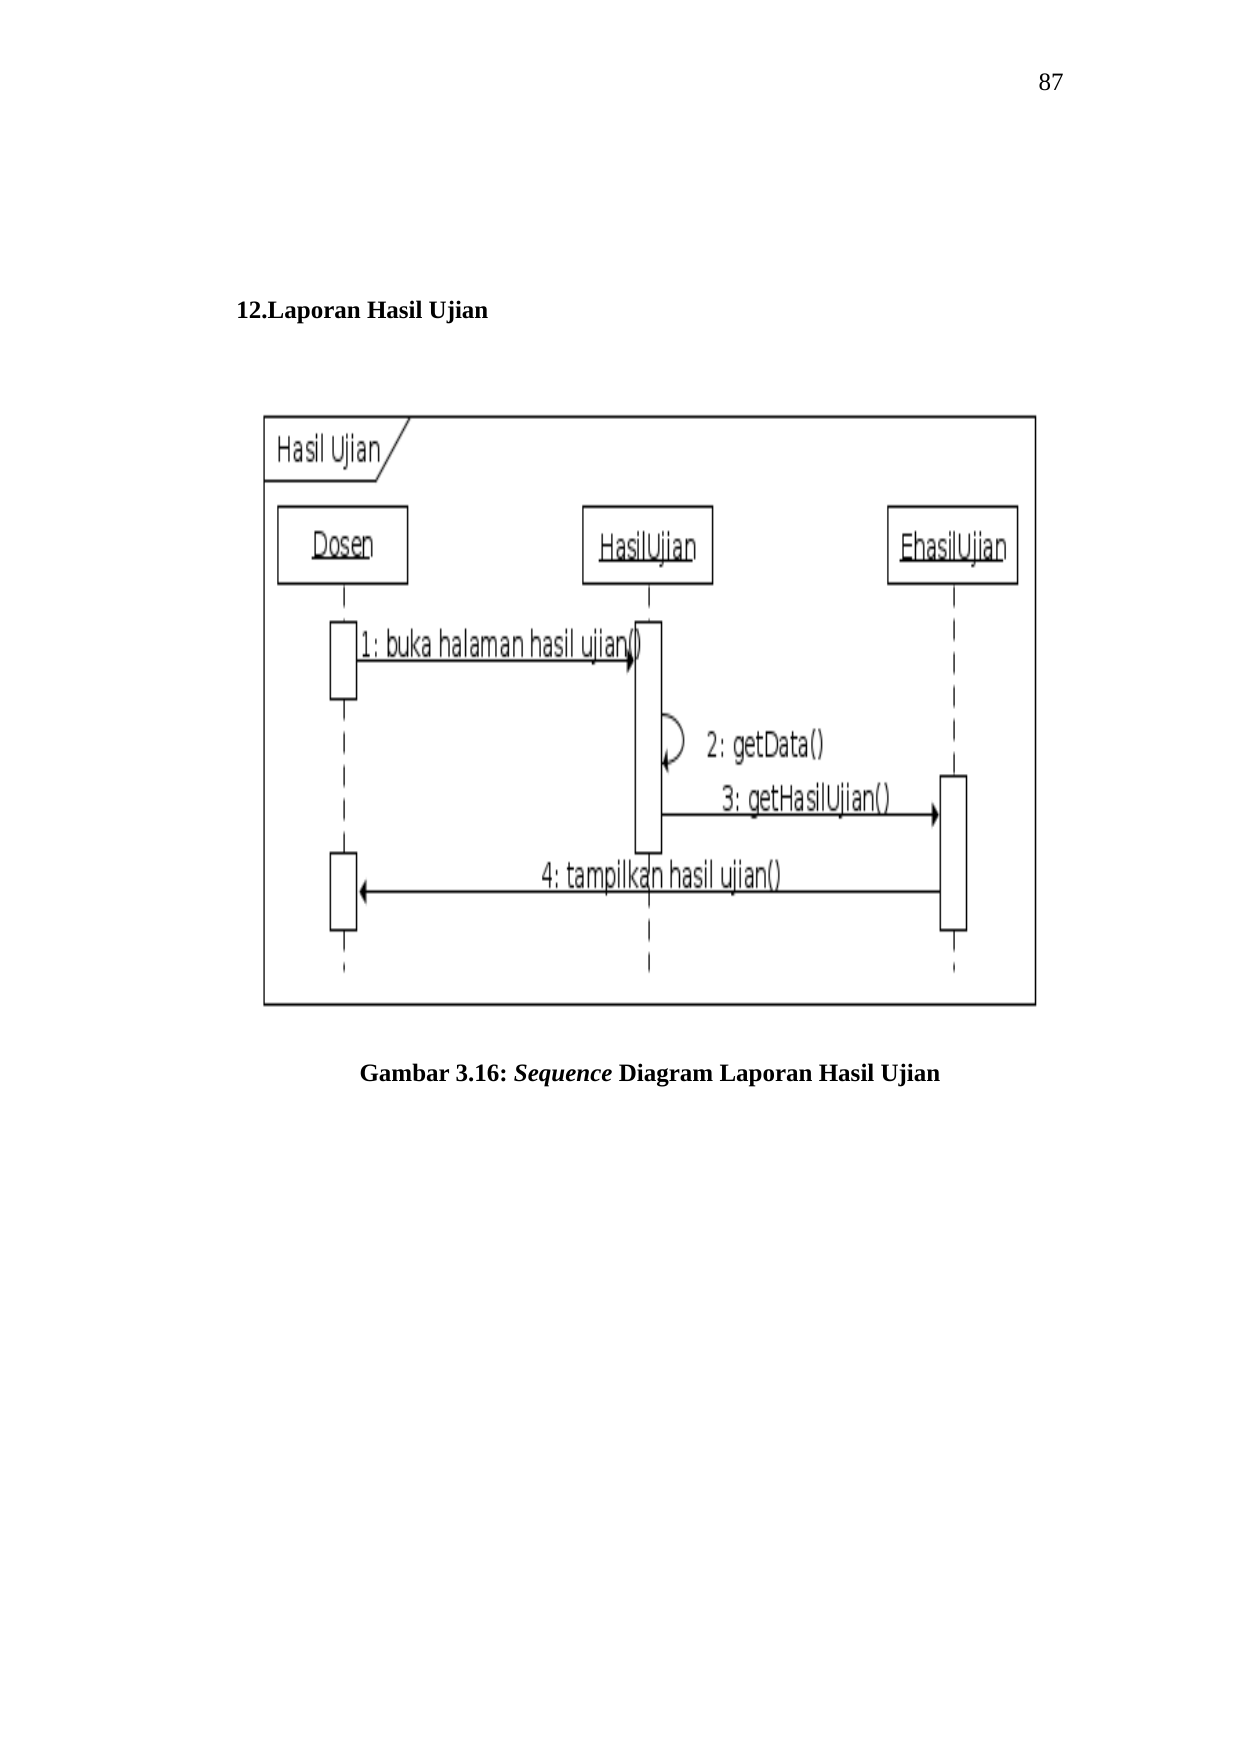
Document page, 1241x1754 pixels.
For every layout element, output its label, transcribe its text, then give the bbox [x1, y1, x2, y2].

text Gambar 3.16: Sequence Diagram Laporan Hasil Ujian [236, 1058, 1063, 1086]
text 12.Laporan Hasil Ujian [236, 295, 1063, 324]
picture [236, 365, 1064, 1058]
